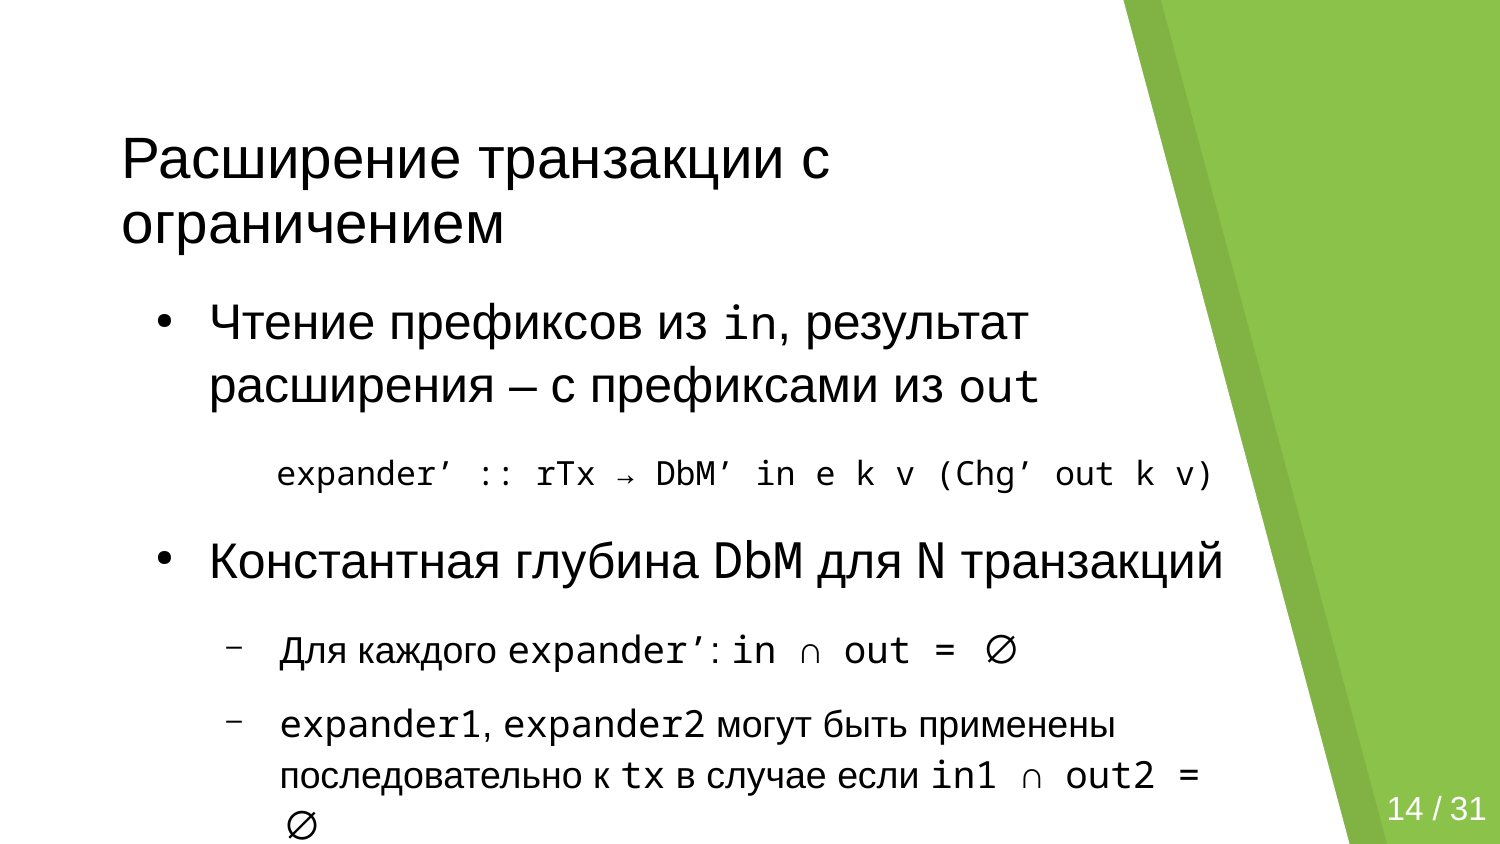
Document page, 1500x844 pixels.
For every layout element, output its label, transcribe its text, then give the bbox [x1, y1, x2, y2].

title Расширение транзакции с ограничением [121, 110, 1087, 272]
list Чтение префиксов из in, результат расширения – с префиксами из out expander’ :: rTx → DbM’ in e k v (Chg’ out k v) Константная глубина DbM для N транзакций Для каждого expander’: in ∩ out = ∅ expander1, expander2 могут быть применены последовательно к tx в случае если in1 ∩ out2 = ∅ [137, 290, 1252, 807]
chart [695, 394, 708, 424]
